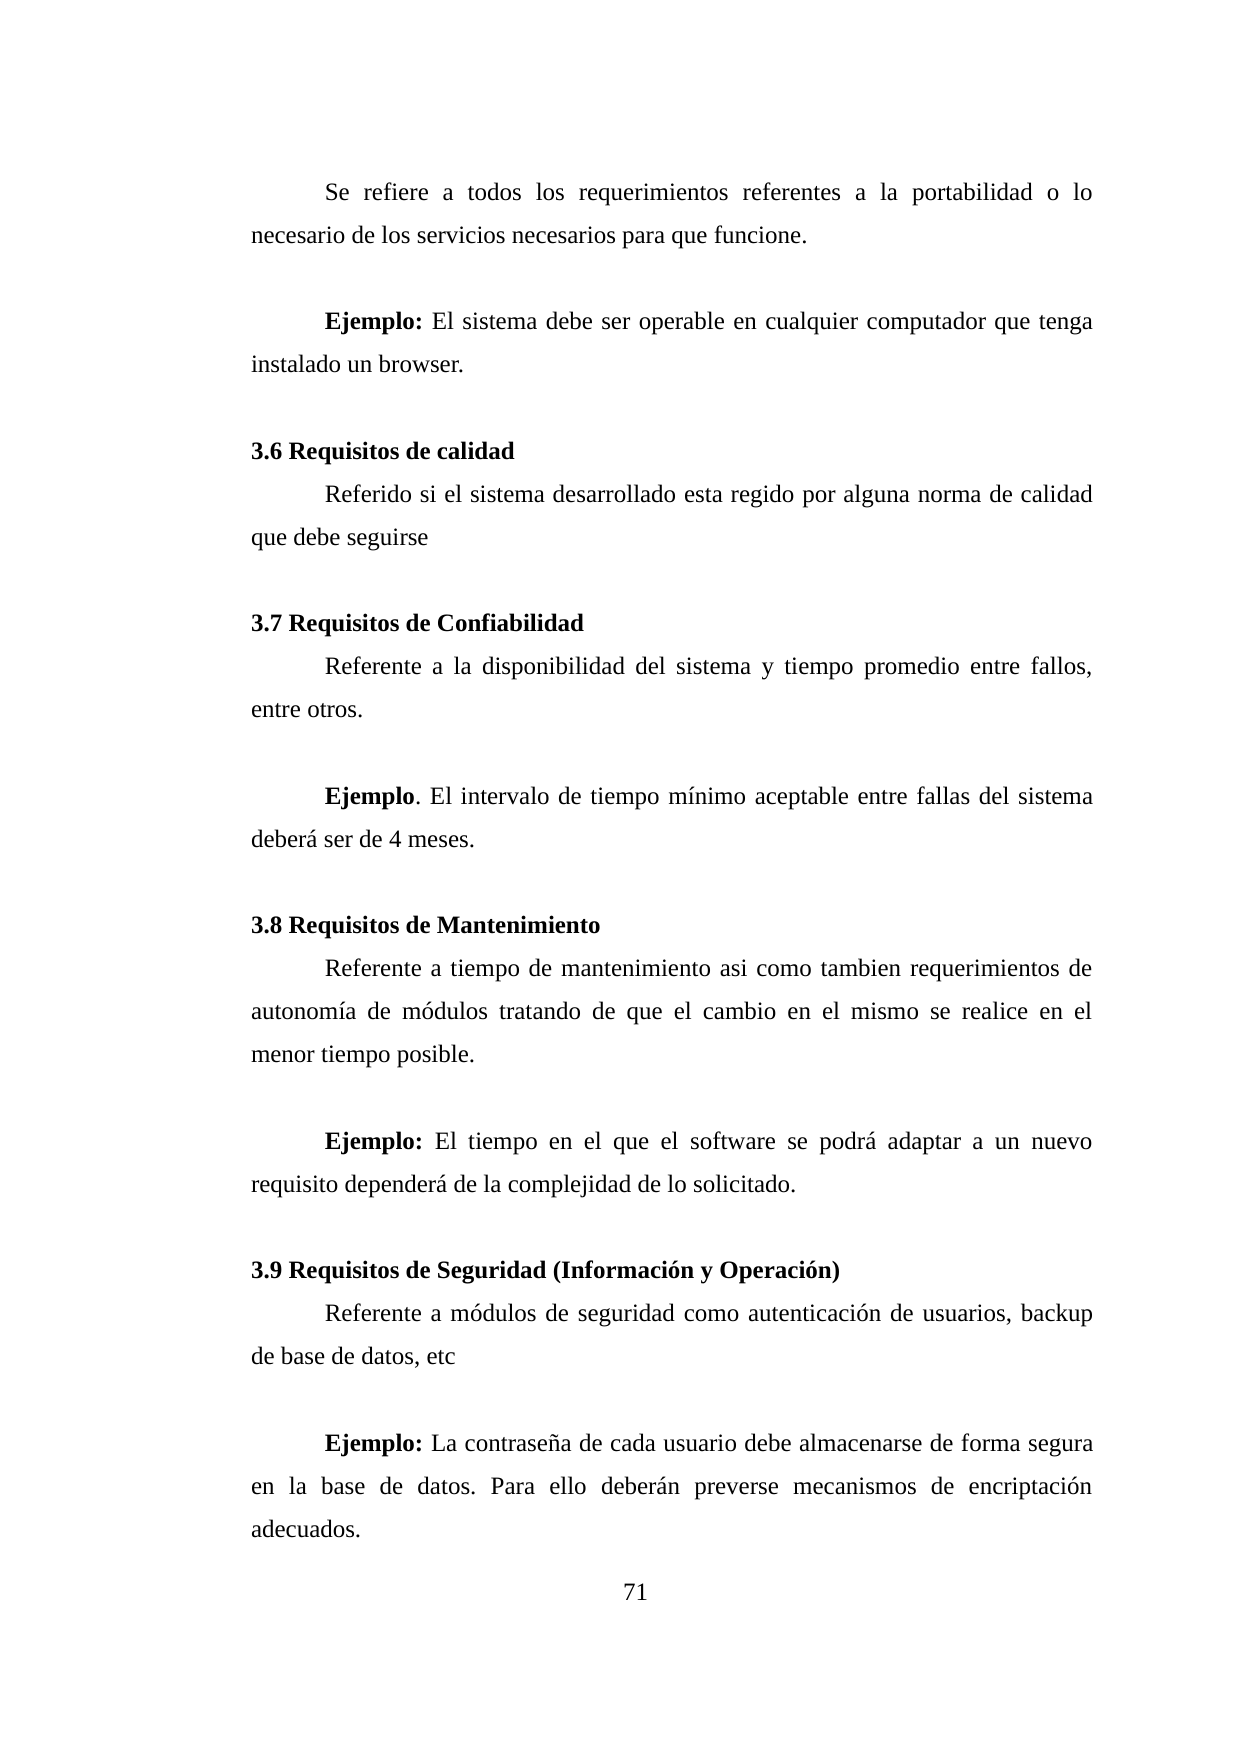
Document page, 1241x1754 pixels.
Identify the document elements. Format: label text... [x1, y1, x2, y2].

text Referente a la disponibilidad del sistema y tiempo promedio entre fallos, entre otros. [251, 651, 1093, 723]
text Ejemplo: La contraseña de cada usuario debe almacenarse de forma segura en la base de datos. Para ello deberán preverse mecanismos de encriptación adecuados. [251, 1428, 1093, 1543]
text Referido si el sistema desarrollado esta regido por alguna norma de calidad que debe seguirse [251, 479, 1093, 551]
text 3.6 Requisitos de calidad [177, 436, 1093, 464]
text Ejemplo: El tiempo en el que el software se podrá adaptar a un nuevo requisito dependerá de la complejidad de lo solicitado. [251, 1126, 1093, 1198]
text Ejemplo: El sistema debe ser operable en cualquier computador que tenga instalado un browser. [251, 306, 1093, 378]
text Ejemplo. El intervalo de tiempo mínimo aceptable entre fallas del sistema deberá ser de 4 meses. [251, 781, 1093, 853]
text 3.8 Requisitos de Mantenimiento [177, 910, 1093, 939]
text Se refiere a todos los requerimientos referentes a la portabilidad o lo necesario de los servicios necesarios para que funcione. [251, 177, 1093, 249]
text 3.9 Requisitos de Seguridad (Información y Operación) [177, 1255, 1093, 1284]
text Referente a tiempo de mantenimiento asi como tambien requerimientos de autonomía de módulos tratando de que el cambio en el mismo se realice en el menor tiempo posible. [251, 953, 1093, 1068]
text Referente a módulos de seguridad como autenticación de usuarios, backup de base de datos, etc [251, 1298, 1093, 1370]
text 3.7 Requisitos de Confiabilidad [177, 608, 1093, 637]
